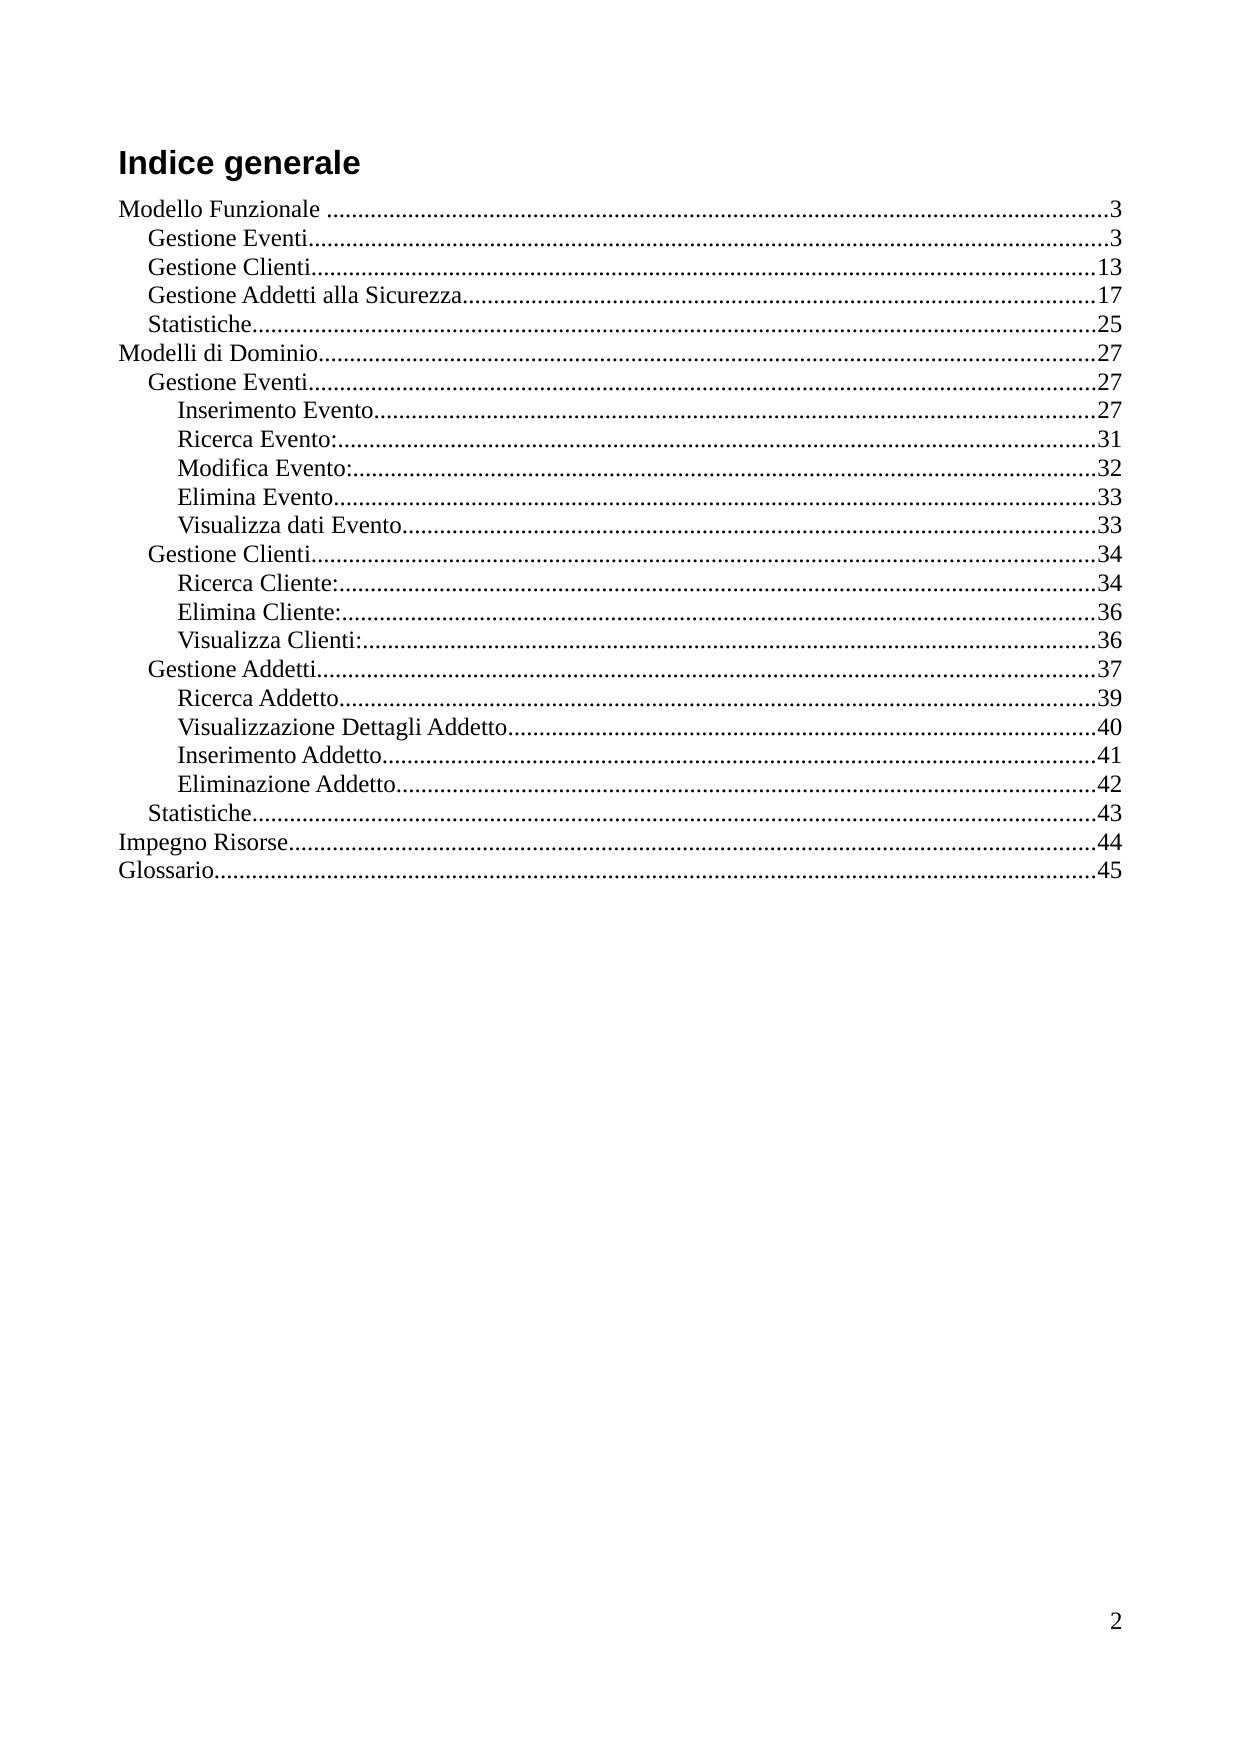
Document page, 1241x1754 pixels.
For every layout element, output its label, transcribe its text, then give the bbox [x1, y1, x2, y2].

text Gestione Addetti 37 [148, 654, 1122, 683]
text Modelli di Dominio 27 [118, 338, 1122, 367]
text Inserimento Addetto 41 [177, 740, 1122, 769]
text Eliminazione Addetto 42 [177, 769, 1122, 798]
text Ricerca Evento: 31 [177, 424, 1122, 453]
text Elimina Cliente: 36 [177, 597, 1122, 625]
text Impegno Risorse 44 [118, 827, 1122, 855]
subtitle Indice generale [118, 143, 1122, 182]
text Modello Funzionale 3 [118, 194, 1122, 223]
text Ricerca Addetto 39 [177, 683, 1122, 712]
text Statistiche 43 [148, 798, 1122, 827]
text Glossario 45 [118, 855, 1122, 884]
text Elimina Evento 33 [177, 482, 1122, 510]
text Gestione Eventi 27 [148, 367, 1122, 395]
text Statistiche 25 [148, 309, 1122, 338]
text Visualizzazione Dettagli Addetto 40 [177, 712, 1122, 740]
text Inserimento Evento 27 [177, 395, 1122, 424]
text Gestione Eventi 3 [148, 223, 1122, 252]
text Modifica Evento: 32 [177, 453, 1122, 482]
text Visualizza Clienti: 36 [177, 625, 1122, 654]
text Gestione Addetti alla Sicurezza 17 [148, 280, 1122, 309]
text Ricerca Cliente: 34 [177, 568, 1122, 597]
text Gestione Clienti 34 [148, 539, 1122, 568]
text Gestione Clienti 13 [148, 252, 1122, 280]
text Visualizza dati Evento 33 [177, 510, 1122, 539]
